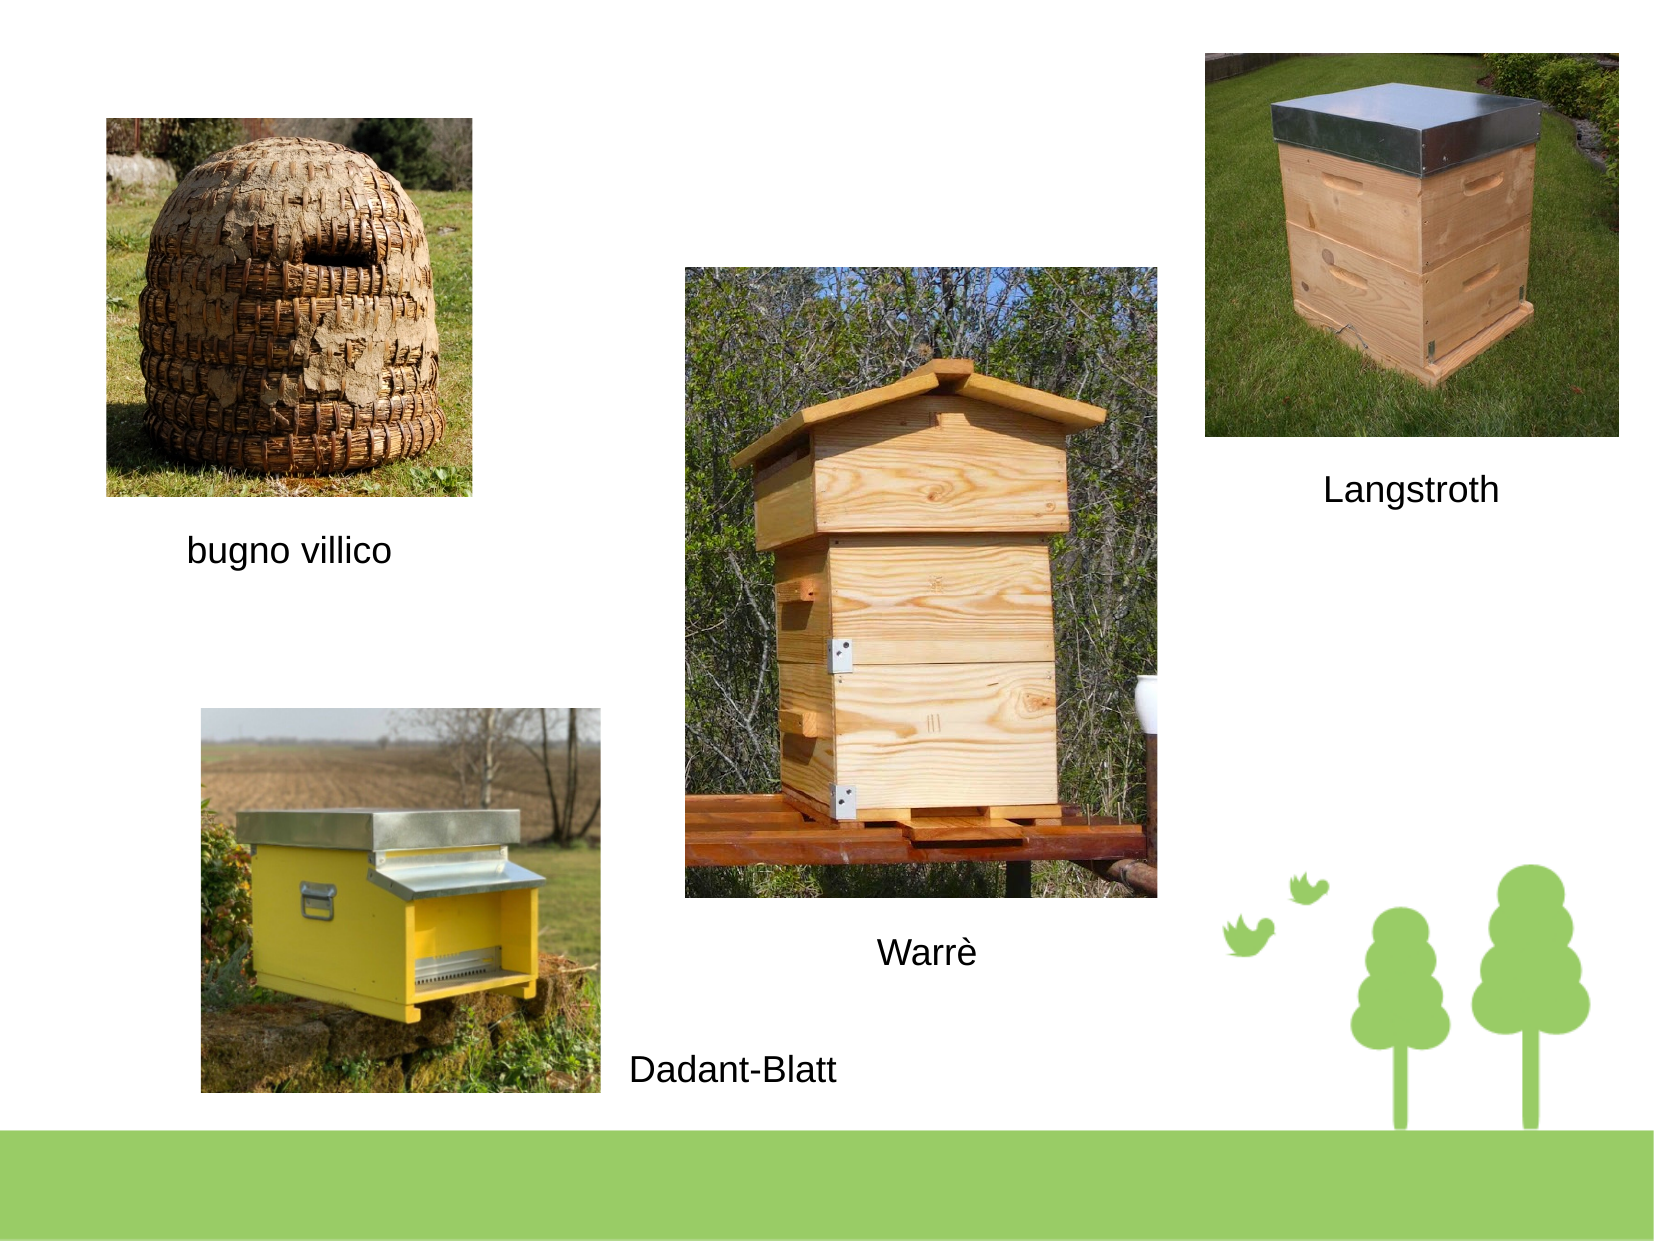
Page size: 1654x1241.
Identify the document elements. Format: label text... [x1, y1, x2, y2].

text_box Dadant-Blatt [614, 1041, 1004, 1099]
text_box Langstroth [1216, 460, 1607, 518]
text_box bugno villico [94, 521, 485, 579]
text_box Warrè [732, 923, 1123, 981]
picture [0, 0, 1654, 1241]
